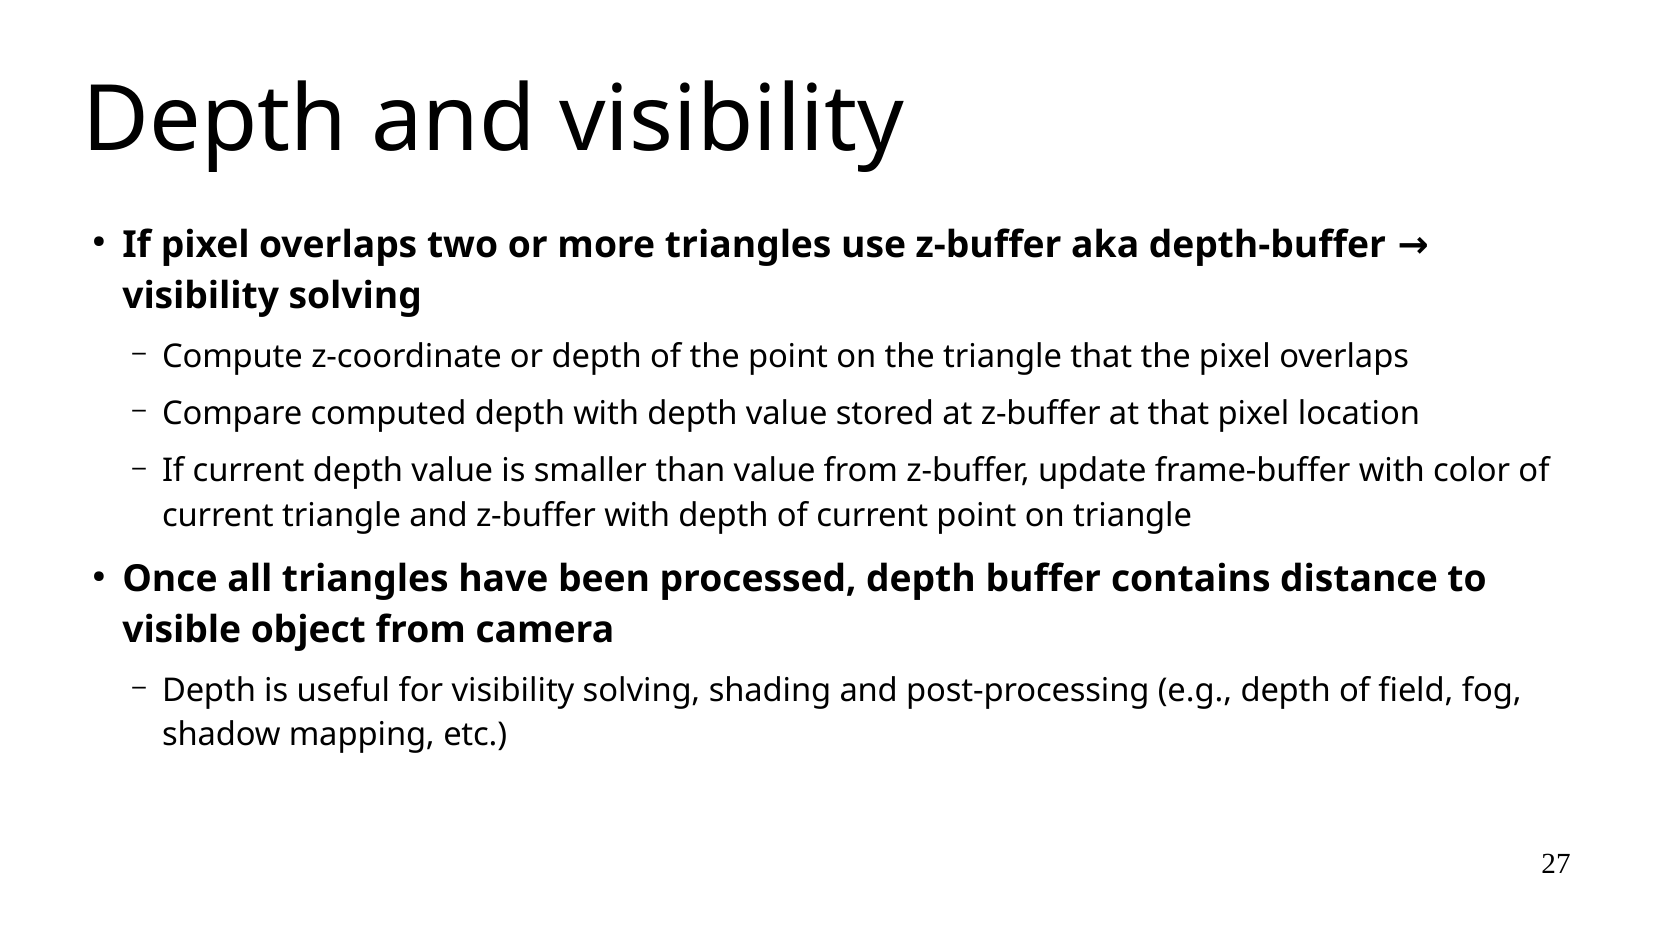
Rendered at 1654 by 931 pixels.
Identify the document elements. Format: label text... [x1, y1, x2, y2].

title Depth and visibility [82, 37, 1571, 193]
list If pixel overlaps two or more triangles use z-buffer aka depth-buffer → visibility solving Compute z-coordinate or depth of the point on the triangle that the pixel overlaps Compare computed depth with depth value stored at z-buffer at that pixel location If current depth value is smaller than value from z-buffer, update frame-buffer with color of current triangle and z-buffer with depth of current point on triangle Once all triangles have been processed, depth buffer contains distance to visible object from camera Depth is useful for visibility solving, shading and post-processing (e.g., depth of field, fog, shadow mapping, etc.) [82, 217, 1571, 758]
